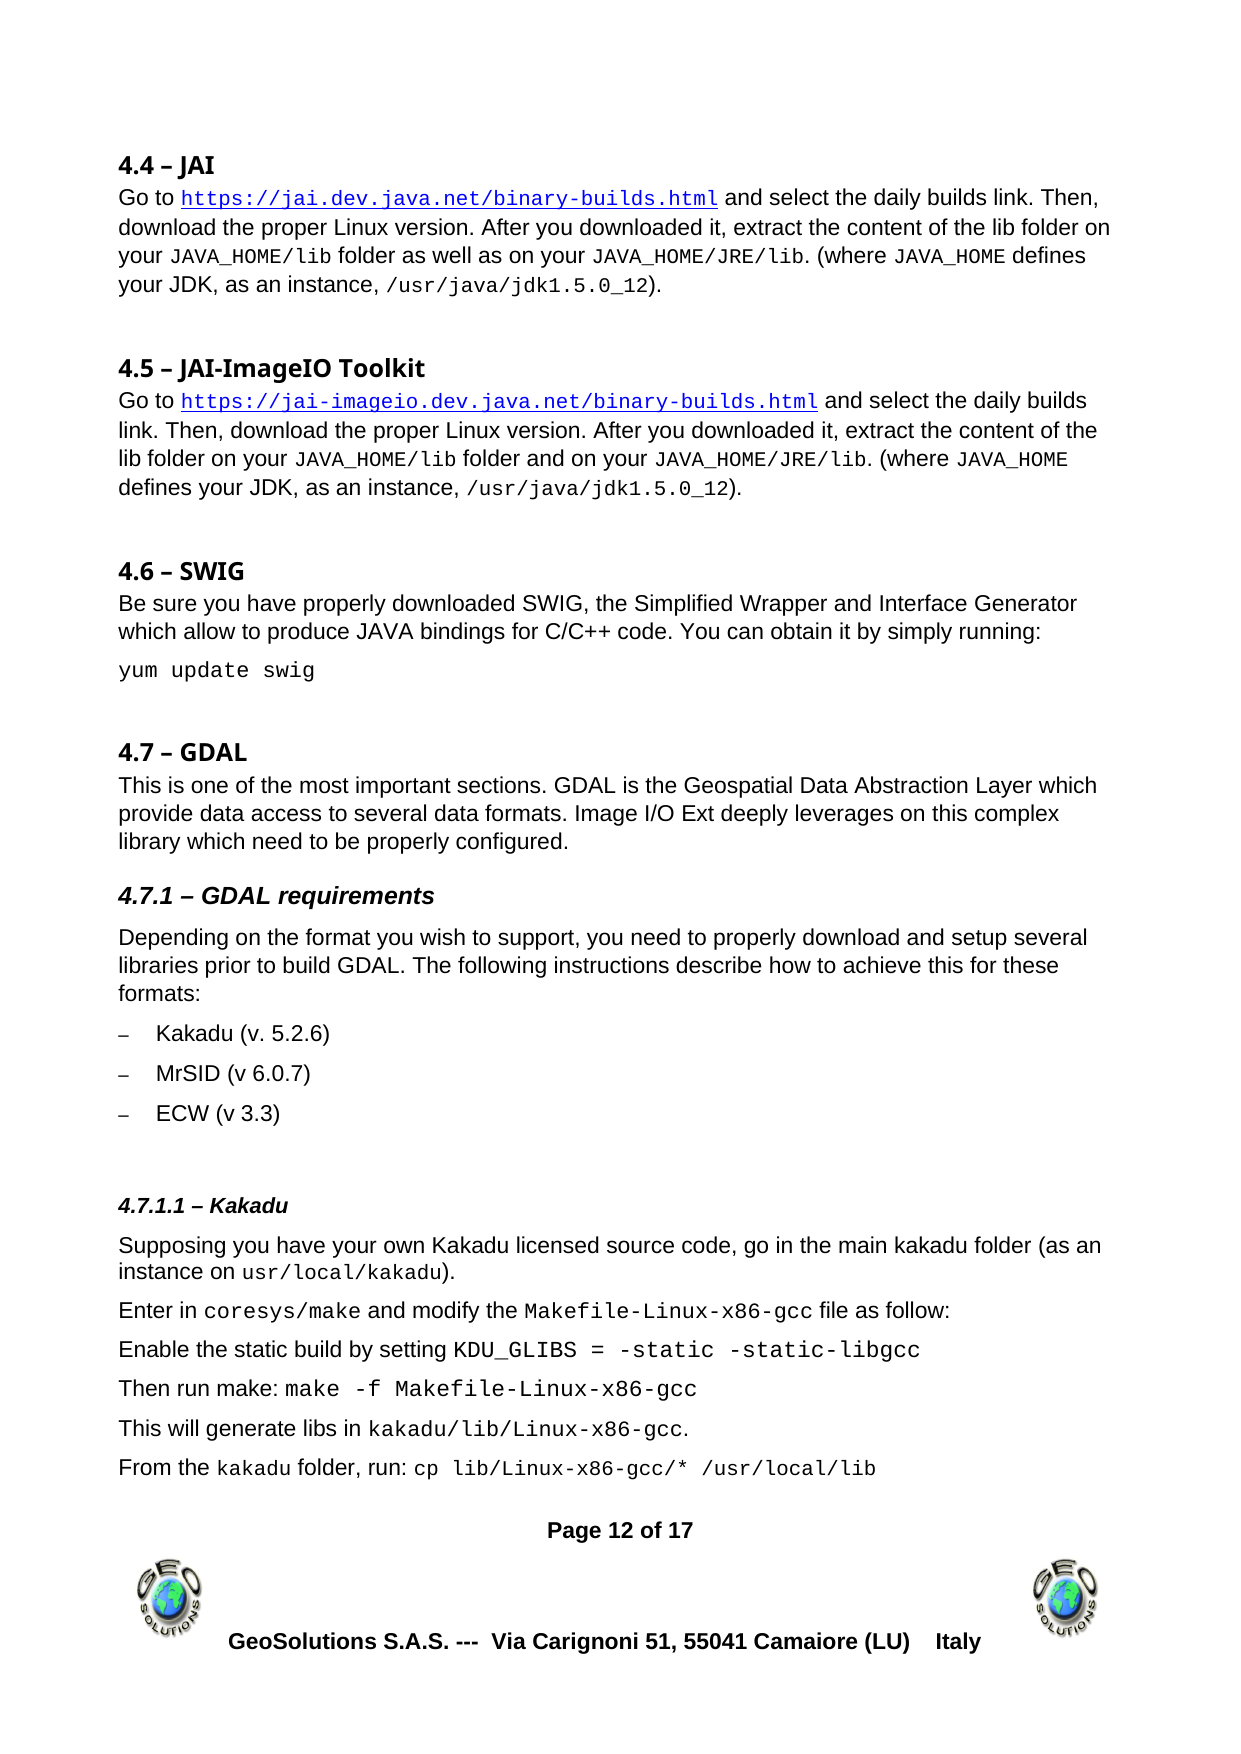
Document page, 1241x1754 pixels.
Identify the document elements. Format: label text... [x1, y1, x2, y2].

subtitle 4.5 – JAI-ImageIO Toolkit [118, 351, 1122, 384]
text Supposing you have your own Kakadu licensed source code, go in the main kakadu folder (as an instance on usr/local/kakadu). [118, 1233, 1122, 1286]
subtitle 4.7.1.1 – Kakadu [118, 1194, 1122, 1218]
text Depending on the format you wish to support, you need to properly download and setup several libraries prior to build GDAL. The following instructions describe how to achieve this for these formats: [118, 925, 1122, 1007]
text Go to https://jai-imageio.dev.java.net/binary-builds.html and select the daily builds link. Then, download the proper Linux version. After you downloaded it, extract the content of the lib folder on your JAVA_HOME/lib folder and on your JAVA_HOME/JRE/lib. (where JAVA_HOME defines your JDK, as an instance, /usr/java/jdk1.5.0_12). [118, 388, 1122, 530]
text Enable the static build by setting KDU_GLIBS = -static -static-libgcc [118, 1337, 1122, 1364]
picture [134, 1552, 205, 1641]
text Then run make: make -f Makefile-Linux-x86-gcc [118, 1376, 1122, 1403]
list Kakadu (v. 5.2.6) [118, 1021, 1122, 1047]
text From the kakadu folder, run: cp lib/Linux-x86-gcc/* /usr/local/lib [118, 1454, 1122, 1481]
subtitle 4.6 – SWIG [118, 553, 1122, 587]
list ECW (v 3.3) [118, 1101, 1122, 1126]
picture [1030, 1552, 1101, 1641]
subtitle 4.7 – GDAL [118, 735, 1122, 769]
list MrSID (v 6.0.7) [118, 1061, 1122, 1086]
text This is one of the most important sections. GDAL is the Geospatial Data Abstraction Layer which provide data access to several data formats. Image I/O Ext deeply leverages on this complex library which need to be properly configured. [118, 772, 1122, 854]
subtitle 4.7.1 – GDAL requirements [118, 882, 1122, 909]
text Go to https://jai.dev.java.net/binary-builds.html and select the daily builds link. Then, download the proper Linux version. After you downloaded it, extract the content of the lib folder on your JAVA_HOME/lib folder as well as on your JAVA_HOME/JRE/lib. (where JAVA_HOME defines your JDK, as an instance, /usr/java/jdk1.5.0_12). [118, 185, 1122, 327]
text yum update swig [118, 659, 1122, 712]
text This will generate libs in kakadu/lib/Linux-x86-gcc. [118, 1415, 1122, 1443]
text Be sure you have properly downloaded SWIG, the Simplified Wrapper and Interface Generator which allow to produce JAVA bindings for C/C++ code. You can obtain it by simply running: [118, 591, 1122, 644]
subtitle 4.4 – JAI [118, 148, 1122, 182]
text Enter in coresys/make and modify the Makefile-Linux-x86-gcc file as follow: [118, 1297, 1122, 1325]
